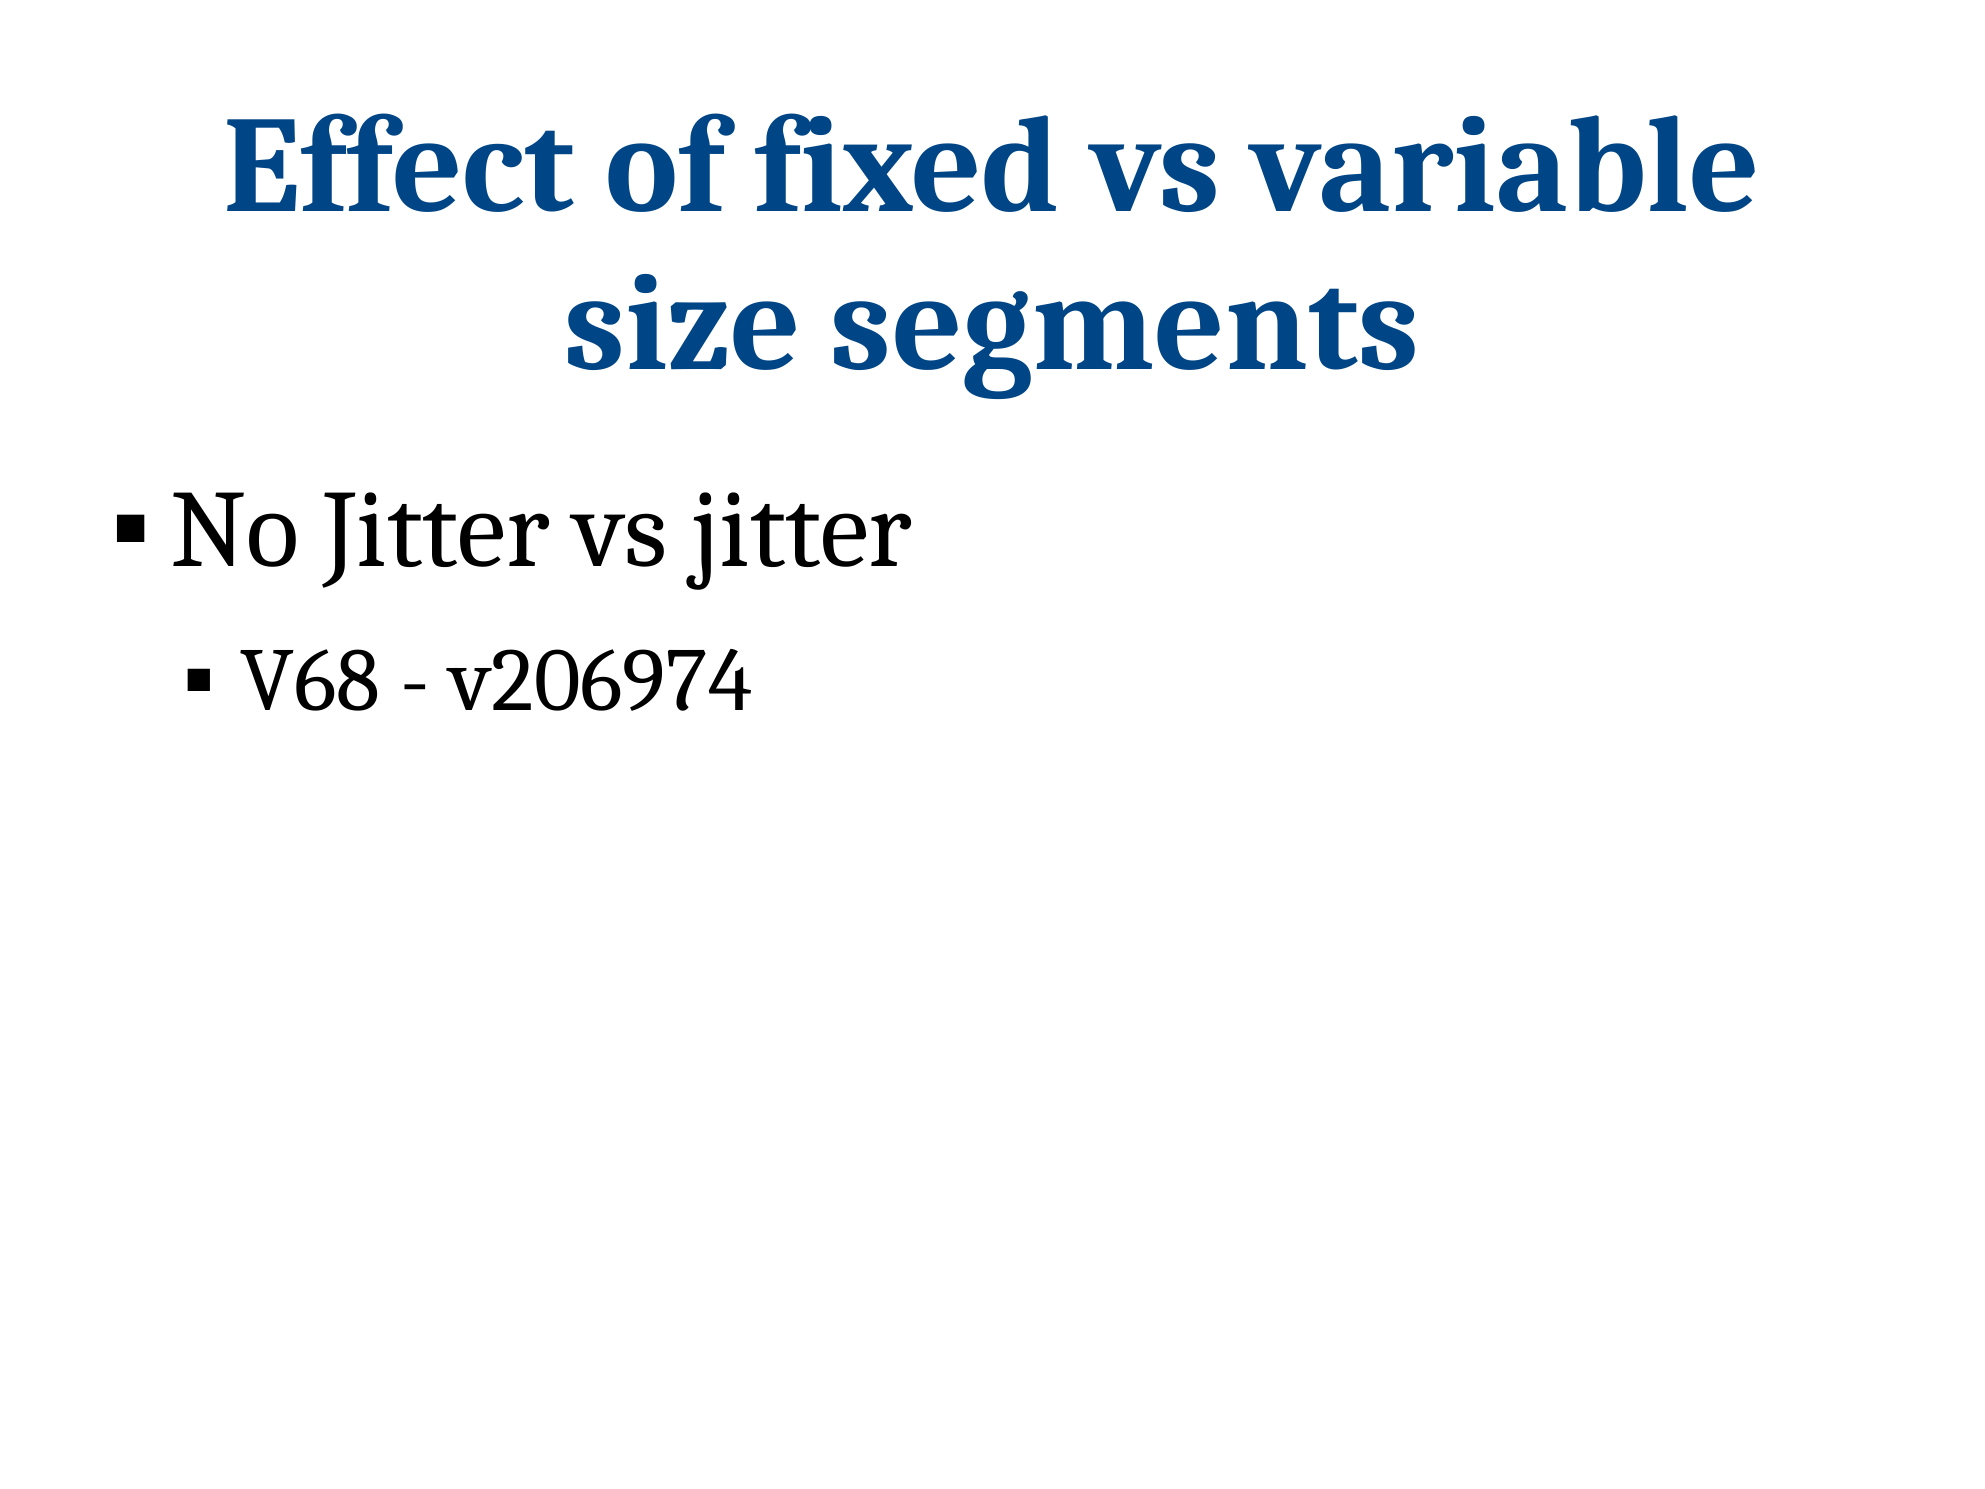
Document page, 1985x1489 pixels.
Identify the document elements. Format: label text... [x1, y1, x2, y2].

title Effect of fixed vs variable size segments [99, 59, 1885, 432]
list No Jitter vs jitter V68 - v206974 [99, 467, 1846, 1331]
